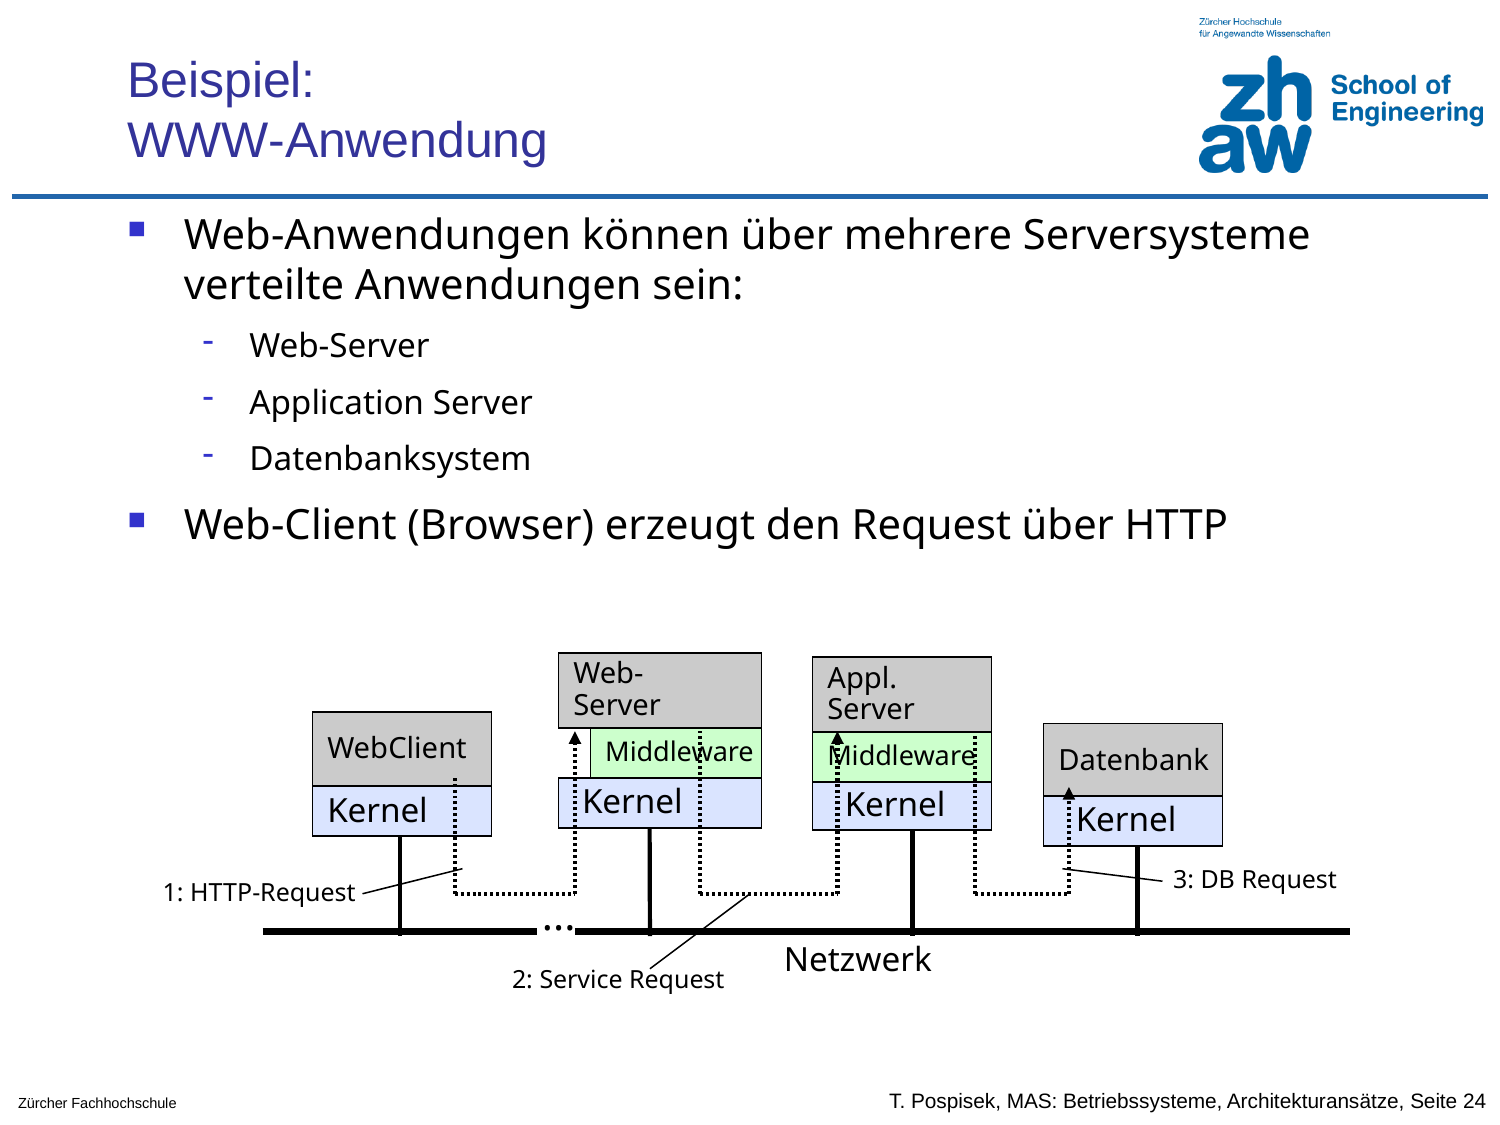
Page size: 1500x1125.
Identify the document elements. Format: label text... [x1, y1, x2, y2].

text_box Kernel [558, 777, 762, 828]
text_box 1: HTTP-Request [147, 868, 371, 914]
text_box Kernel [812, 783, 992, 831]
text_box Kernel [1043, 796, 1223, 847]
text_box Middleware [812, 732, 992, 783]
title Beispiel: WWW-Anwendung [112, 50, 1391, 175]
list Web-Anwendungen können über mehrere Serversysteme verteilte Anwendungen sein: Web-Server Application Server Datenbanksystem Web-Client (Browser) erzeugt den Request über HTTP [112, 200, 1388, 638]
text_box Web- Server [558, 652, 762, 728]
text_box Kernel [312, 786, 492, 837]
text_box ... [527, 881, 591, 947]
text_box WebClient [312, 711, 492, 786]
text_box Middleware [590, 727, 762, 778]
picture [1199, 18, 1483, 173]
text_box Appl. Server [812, 656, 992, 732]
text_box Datenbank [1043, 723, 1223, 796]
text_box 2: Service Request [497, 956, 740, 1002]
text_box Netzwerk [769, 935, 948, 986]
text_box 3: DB Request [1158, 856, 1353, 902]
